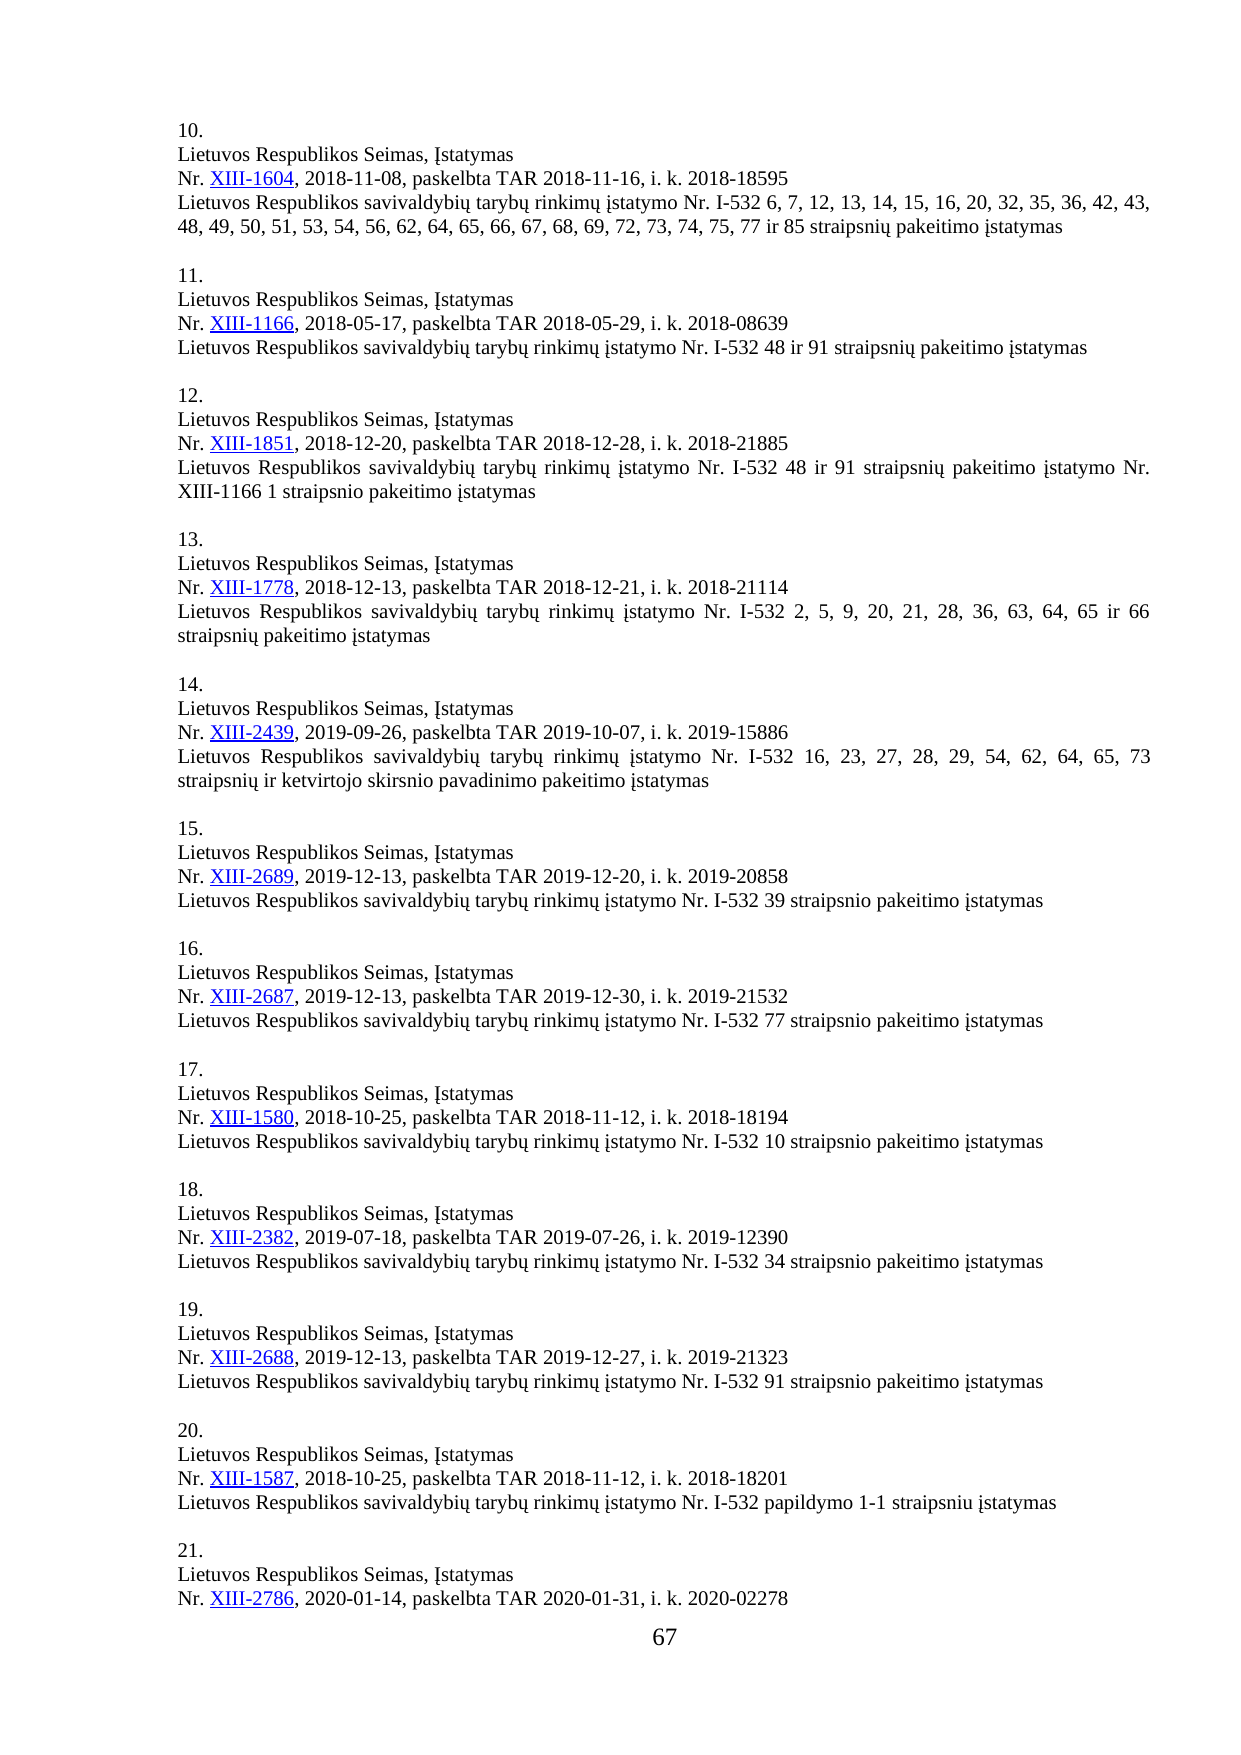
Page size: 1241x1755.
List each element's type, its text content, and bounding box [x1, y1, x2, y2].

text Lietuvos Respublikos Seimas, Įstatymas [177, 287, 1152, 311]
text Nr. XIII-1166, 2018-05-17, paskelbta TAR 2018-05-29, i. k. 2018-08639 [177, 311, 1152, 335]
text 14. [177, 672, 1152, 696]
text Nr. XIII-1587, 2018-10-25, paskelbta TAR 2018-11-12, i. k. 2018-18201 [177, 1466, 1152, 1490]
text Nr. XIII-2687, 2019-12-13, paskelbta TAR 2019-12-30, i. k. 2019-21532 [177, 984, 1152, 1008]
text Lietuvos Respublikos Seimas, Įstatymas [177, 1562, 1152, 1586]
text Lietuvos Respublikos Seimas, Įstatymas [177, 1201, 1152, 1225]
text Nr. XIII-2439, 2019-09-26, paskelbta TAR 2019-10-07, i. k. 2019-15886 [177, 720, 1152, 744]
text Lietuvos Respublikos Seimas, Įstatymas [177, 551, 1152, 575]
text Nr. XIII-2689, 2019-12-13, paskelbta TAR 2019-12-20, i. k. 2019-20858 [177, 864, 1152, 888]
text Lietuvos Respublikos savivaldybių tarybų rinkimų įstatymo Nr. I-532 91 straipsnio pakeitimo įstatymas [177, 1369, 1152, 1393]
text Nr. XIII-1604, 2018-11-08, paskelbta TAR 2018-11-16, i. k. 2018-18595 [177, 166, 1152, 190]
text Nr. XIII-1580, 2018-10-25, paskelbta TAR 2018-11-12, i. k. 2018-18194 [177, 1105, 1152, 1129]
text 21. [177, 1538, 1152, 1562]
text 12. [177, 383, 1152, 407]
text 19. [177, 1297, 1152, 1321]
text Lietuvos Respublikos Seimas, Įstatymas [177, 1081, 1152, 1105]
text 17. [177, 1057, 1152, 1081]
text Nr. XIII-2688, 2019-12-13, paskelbta TAR 2019-12-27, i. k. 2019-21323 [177, 1345, 1152, 1369]
text Lietuvos Respublikos Seimas, Įstatymas [177, 696, 1152, 720]
text 11. [177, 262, 1152, 287]
text 16. [177, 936, 1152, 960]
text Nr. XIII-2786, 2020-01-14, paskelbta TAR 2020-01-31, i. k. 2020-02278 [177, 1586, 1152, 1610]
text Lietuvos Respublikos savivaldybių tarybų rinkimų įstatymo Nr. I-532 papildymo 1-1 straipsniu įstatymas [177, 1490, 1152, 1514]
text Lietuvos Respublikos savivaldybių tarybų rinkimų įstatymo Nr. I-532 48 ir 91 straipsnių pakeitimo įstatymo Nr. XIII-1166 1 straipsnio pakeitimo įstatymas [177, 455, 1152, 503]
text Nr. XIII-2382, 2019-07-18, paskelbta TAR 2019-07-26, i. k. 2019-12390 [177, 1225, 1152, 1249]
text Nr. XIII-1778, 2018-12-13, paskelbta TAR 2018-12-21, i. k. 2018-21114 [177, 575, 1152, 599]
text 13. [177, 527, 1152, 551]
text Nr. XIII-1851, 2018-12-20, paskelbta TAR 2018-12-28, i. k. 2018-21885 [177, 431, 1152, 455]
text Lietuvos Respublikos Seimas, Įstatymas [177, 1321, 1152, 1345]
text Lietuvos Respublikos Seimas, Įstatymas [177, 1442, 1152, 1466]
text Lietuvos Respublikos savivaldybių tarybų rinkimų įstatymo Nr. I-532 10 straipsnio pakeitimo įstatymas [177, 1129, 1152, 1153]
text Lietuvos Respublikos savivaldybių tarybų rinkimų įstatymo Nr. I-532 34 straipsnio pakeitimo įstatymas [177, 1249, 1152, 1273]
text 18. [177, 1177, 1152, 1201]
text 10. [177, 118, 1152, 142]
text Lietuvos Respublikos savivaldybių tarybų rinkimų įstatymo Nr. I-532 2, 5, 9, 20, 21, 28, 36, 63, 64, 65 ir 66 straipsnių pakeitimo įstatymas [177, 599, 1152, 647]
text Lietuvos Respublikos Seimas, Įstatymas [177, 960, 1152, 984]
text 15. [177, 816, 1152, 840]
text Lietuvos Respublikos savivaldybių tarybų rinkimų įstatymo Nr. I-532 6, 7, 12, 13, 14, 15, 16, 20, 32, 35, 36, 42, 43, 48, 49, 50, 51, 53, 54, 56, 62, 64, 65, 66, 67, 68, 69, 72, 73, 74, 75, 77 ir 85 straipsnių pakeitimo įstatymas [177, 190, 1152, 238]
text Lietuvos Respublikos savivaldybių tarybų rinkimų įstatymo Nr. I-532 39 straipsnio pakeitimo įstatymas [177, 888, 1152, 912]
text Lietuvos Respublikos Seimas, Įstatymas [177, 407, 1152, 431]
text Lietuvos Respublikos Seimas, Įstatymas [177, 142, 1152, 166]
text Lietuvos Respublikos savivaldybių tarybų rinkimų įstatymo Nr. I-532 16, 23, 27, 28, 29, 54, 62, 64, 65, 73 straipsnių ir ketvirtojo skirsnio pavadinimo pakeitimo įstatymas [177, 744, 1152, 792]
text Lietuvos Respublikos savivaldybių tarybų rinkimų įstatymo Nr. I-532 48 ir 91 straipsnių pakeitimo įstatymas [177, 335, 1152, 359]
text Lietuvos Respublikos Seimas, Įstatymas [177, 840, 1152, 864]
text Lietuvos Respublikos savivaldybių tarybų rinkimų įstatymo Nr. I-532 77 straipsnio pakeitimo įstatymas [177, 1008, 1152, 1032]
text 20. [177, 1417, 1152, 1442]
